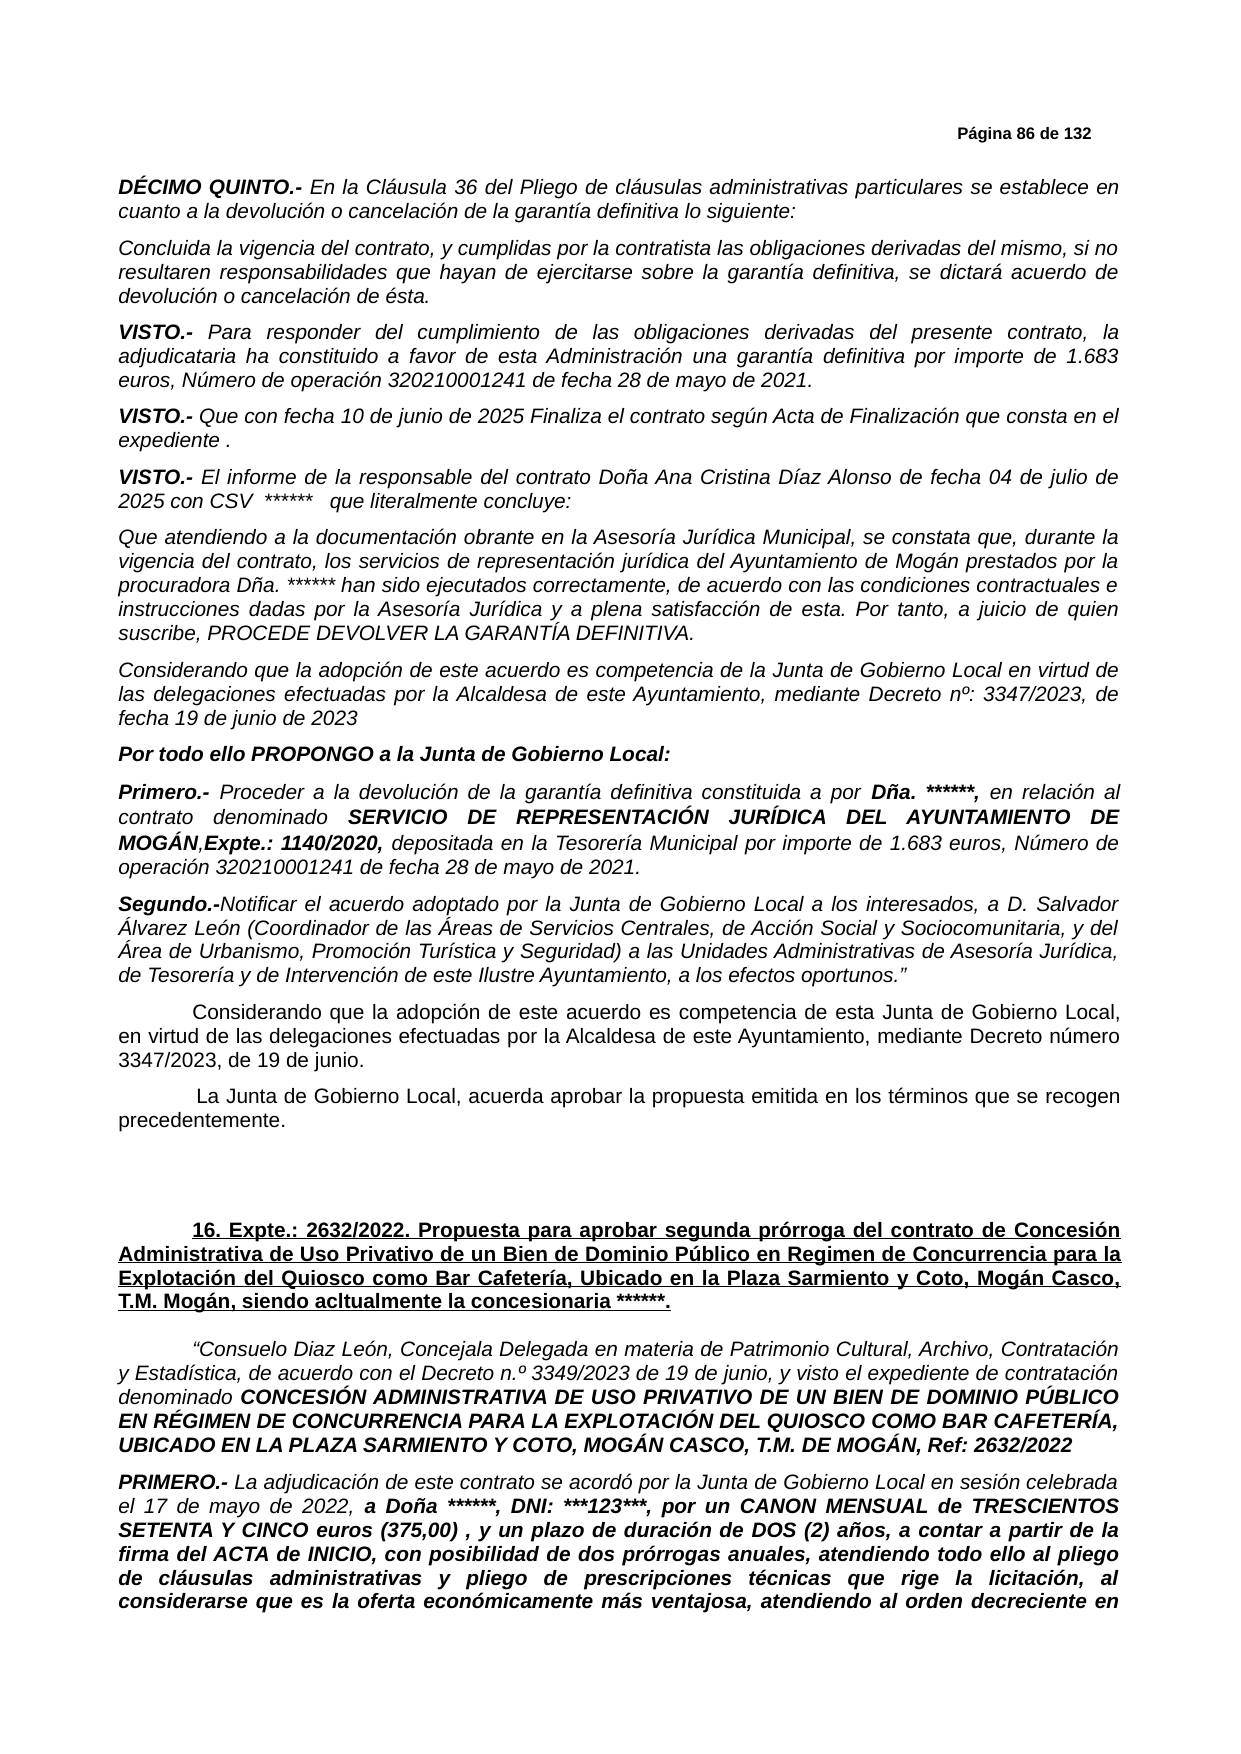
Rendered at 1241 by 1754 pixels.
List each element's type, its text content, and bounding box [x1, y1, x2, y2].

text 16. Expte.: 2632/2022. Propuesta para aprobar segunda prórroga del contrato de Concesión Administrativa de Uso Privativo de un Bien de Dominio Público en Regimen de Concurrencia para la [118, 1217, 1122, 1262]
text Segundo.-Notificar el acuerdo adoptado por la Junta de Gobierno Local a los interesados, a D. Salvador Álvarez León (Coordinador de las Áreas de Servicios Centrales, de Acción Social y Sociocomunitaria, y del Área de Urbanismo, Promoción Turística y Seguridad) a las Unidades Administrativas de Asesoría Jurídica, de Tesorería y de Intervención de este Ilustre Ayuntamiento, a los efectos oportunos.” [118, 891, 1122, 987]
text Primero.- Proceder a la devolución de la garantía definitiva constituida a por Dña. ******, en relación al contrato denominado SERVICIO DE REPRESENTACIÓN JURÍDICA DEL AYUNTAMIENTO DE MOGÁN,Expte.: 1140/2020, depositada en la Tesorería Municipal por importe de 1.683 euros, Número de operación 320210001241 de fecha 28 de mayo de 2021. [118, 778, 1122, 879]
text VISTO.- Que con fecha 10 de junio de 2025 Finaliza el contrato según Acta de Finalización que consta en el expediente . [118, 404, 1122, 452]
text La Junta de Gobierno Local, acuerda aprobar la propuesta emitida en los términos que se recogen precedentemente. [118, 1084, 1122, 1132]
text Concluida la vigencia del contrato, y cumplidas por la contratista las obligaciones derivadas del mismo, si no resultaren responsabilidades que hayan de ejercitarse sobre la garantía definitiva, se dictará acuerdo de devolución o cancelación de ésta. [118, 236, 1122, 307]
text VISTO.- Para responder del cumplimiento de las obligaciones derivadas del presente contrato, la adjudicataria ha constituido a favor de esta Administración una garantía definitiva por importe de 1.683 euros, Número de operación 320210001241 de fecha 28 de mayo de 2021. [118, 320, 1122, 392]
text “Consuelo Diaz León, Concejala Delegada en materia de Patrimonio Cultural, Archivo, Contratación y Estadística, de acuerdo con el Decreto n.º 3349/2023 de 19 de junio, y visto el expediente de contratación denominado CONCESIÓN ADMINISTRATIVA DE USO PRIVATIVO DE UN BIEN DE DOMINIO PÚBLICO EN RÉGIMEN DE CONCURRENCIA PARA LA EXPLOTACIÓN DEL QUIOSCO COMO BAR CAFETERÍA, UBICADO EN LA PLAZA SARMIENTO Y COTO, MOGÁN CASCO, T.M. DE MOGÁN, Ref: 2632/2022 [118, 1337, 1122, 1457]
text Considerando que la adopción de este acuerdo es competencia de la Junta de Gobierno Local en virtud de las delegaciones efectuadas por la Alcaldesa de este Ayuntamiento, mediante Decreto nº: 3347/2023, de fecha 19 de junio de 2023 [118, 657, 1122, 729]
text Explotación del Quiosco como Bar Cafetería, Ubicado en la Plaza Sarmiento y Coto, Mogán Casco, T.M. Mogán, siendo acltualmente la concesionaria ******. [118, 1263, 1122, 1313]
text Que atendiendo a la documentación obrante en la Asesoría Jurídica Municipal, se constata que, durante la vigencia del contrato, los servicios de representación jurídica del Ayuntamiento de Mogán prestados por la procuradora Dña. ****** han sido ejecutados correctamente, de acuerdo con las condiciones contractuales e instrucciones dadas por la Asesoría Jurídica y a plena satisfacción de esta. Por tanto, a juicio de quien suscribe, PROCEDE DEVOLVER LA GARANTÍA DEFINITIVA. [118, 525, 1122, 645]
text DÉCIMO QUINTO.- En la Cláusula 36 del Pliego de cláusulas administrativas particulares se establece en cuanto a la devolución o cancelación de la garantía definitiva lo siguiente: [118, 175, 1122, 223]
text PRIMERO.- La adjudicación de este contrato se acordó por la Junta de Gobierno Local en sesión celebrada el 17 de mayo de 2022, a Doña ******, DNI: ***123***, por un CANON MENSUAL de TRESCIENTOS SETENTA Y CINCO euros (375,00) , y un plazo de duración de DOS (2) años, a contar a partir de la firma del ACTA de INICIO, con posibilidad de dos prórrogas anuales, atendiendo todo ello al pliego de cláusulas administrativas y pliego de prescripciones técnicas que rige la licitación, al considerarse que es la oferta económicamente más ventajosa, atendiendo al orden decreciente en [118, 1469, 1122, 1613]
text VISTO.- El informe de la responsable del contrato Doña Ana Cristina Díaz Alonso de fecha 04 de julio de 2025 con CSV ****** que literalmente concluye: [118, 465, 1122, 513]
text Por todo ello PROPONGO a la Junta de Gobierno Local: [118, 742, 1122, 766]
text Considerando que la adopción de este acuerdo es competencia de esta Junta de Gobierno Local, en virtud de las delegaciones efectuadas por la Alcaldesa de este Ayuntamiento, mediante Decreto número 3347/2023, de 19 de junio. [118, 1000, 1122, 1072]
